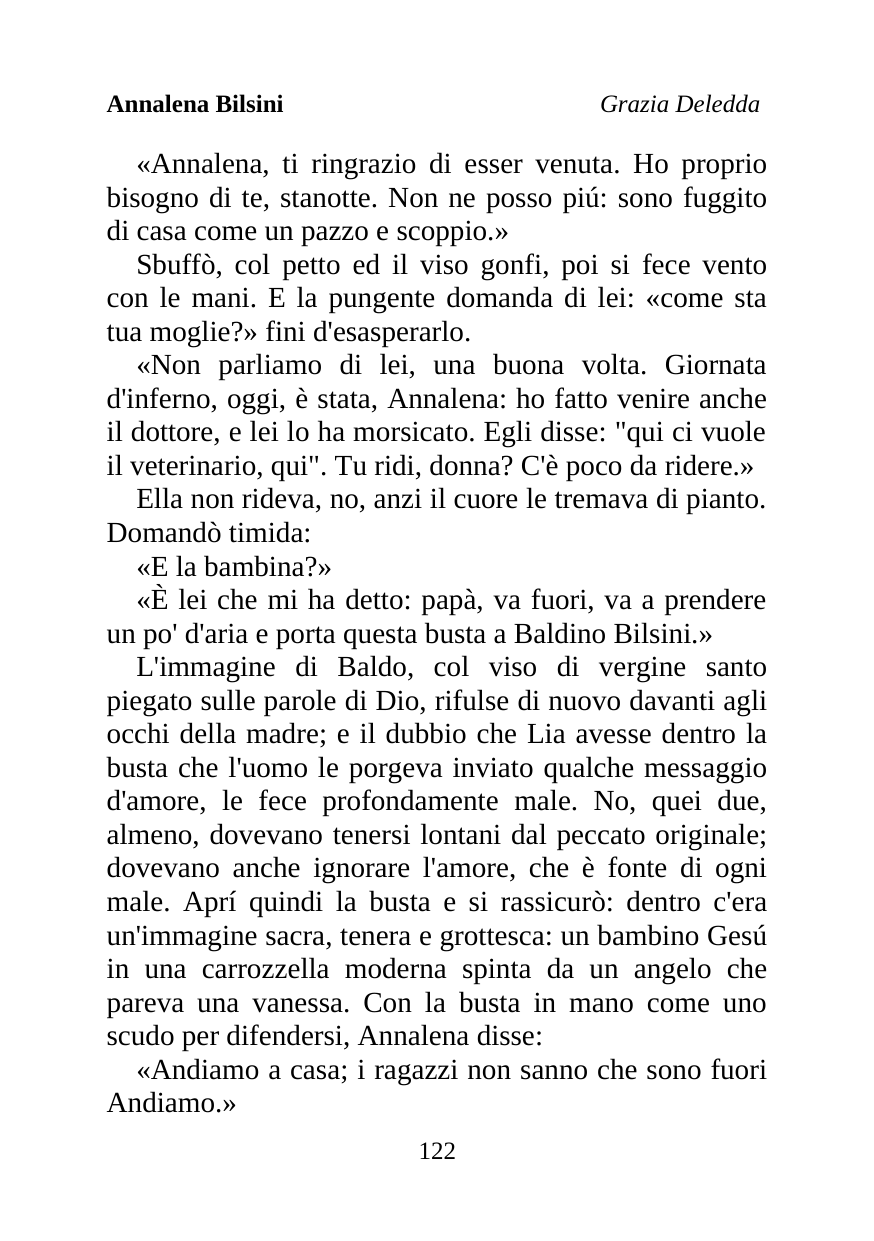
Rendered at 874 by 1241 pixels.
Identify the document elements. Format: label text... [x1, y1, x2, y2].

text Ella non rideva, no, anzi il cuore le tremava di pianto. Domandò timida: [106, 482, 768, 549]
text «Non parliamo di lei, una buona volta. Giornata d'inferno, oggi, è stata, Annalena: ho fatto venire anche il dottore, e lei lo ha morsicato. Egli disse: "qui ci vuole il veterinario, qui". Tu ridi, donna? C'è poco da ridere.» [106, 347, 768, 482]
text L'immagine di Baldo, col viso di vergine santo piegato sulle parole di Dio, rifulse di nuovo davanti agli occhi della madre; e il dubbio che Lia avesse dentro la busta che l'uomo le porgeva inviato qualche messaggio d'amore, le fece profondamente male. No, quei due, almeno, dovevano tenersi lontani dal peccato originale; dovevano anche ignorare l'amore, che è fonte di ogni male. Aprí quindi la busta e si rassicurò: dentro c'era un'immagine sacra, tenera e grottesca: un bambino Gesú in una carrozzella moderna spinta da un angelo che pareva una vanessa. Con la busta in mano come uno scudo per difendersi, Annalena disse: [106, 649, 768, 1052]
text «E la bambina?» [106, 549, 768, 582]
text «Annalena, ti ringrazio di esser venuta. Ho proprio bisogno di te, stanotte. Non ne posso piú: sono fuggito di casa come un pazzo e scoppio.» [106, 146, 768, 247]
text «Andiamo a casa; i ragazzi non sanno che sono fuori Andiamo.» [106, 1052, 768, 1119]
text Sbuffò, col petto ed il viso gonfi, poi si fece vento con le mani. E la pungente domanda di lei: «come sta tua moglie?» fini d'esasperarlo. [106, 247, 768, 347]
text «È lei che mi ha detto: papà, va fuori, va a prendere un po' d'aria e porta questa busta a Baldino Bilsini.» [106, 582, 768, 649]
